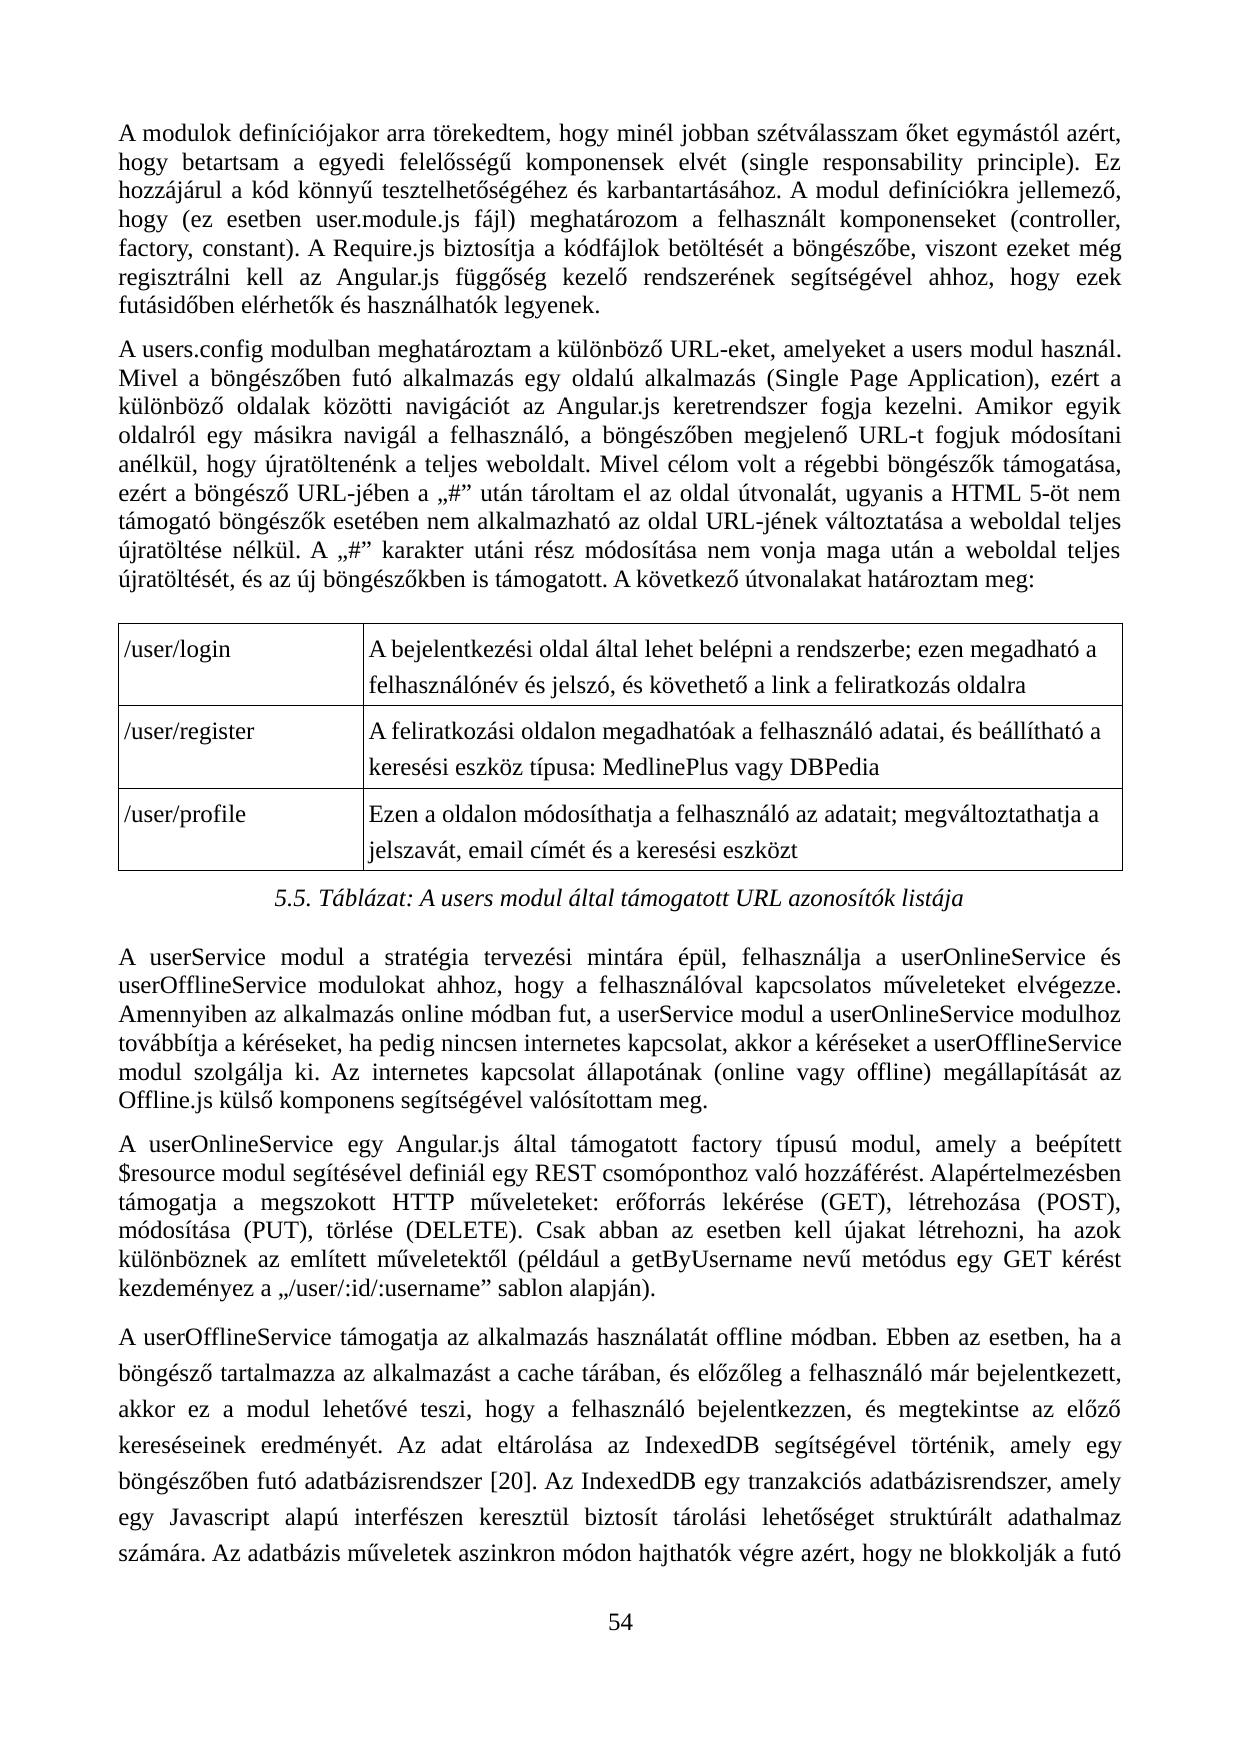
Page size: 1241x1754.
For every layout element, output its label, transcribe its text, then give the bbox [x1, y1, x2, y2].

table_cell /user/register [119, 706, 363, 788]
text A userOnlineService egy Angular.js által támogatott factory típusú modul, amely a beépített $resource modul segítésével definiál egy REST csomóponthoz való hozzáférést. Alapértelmezésben támogatja a megszokott HTTP műveleteket: erőforrás lekérése (GET), létrehozása (POST), módosítása (PUT), törlése (DELETE). Csak abban az esetben kell újakat létrehozni, ha azok különböznek az említett műveletektől (például a getByUsername nevű metódus egy GET kérést kezdeményez a „/user/:id/:username” sablon alapján). [118, 1129, 1122, 1302]
table_cell /user/profile [119, 789, 363, 870]
text A userOfflineService támogatja az alkalmazás használatát offline módban. Ebben az esetben, ha a böngésző tartalmazza az alkalmazást a cache tárában, és előzőleg a felhasználó már bejelentkezett, akkor ez a modul lehetővé teszi, hogy a felhasználó bejelentkezzen, és megtekintse az előző kereséseinek eredményét. Az adat eltárolása az IndexedDB segítségével történik, amely egy böngészőben futó adatbázisrendszer [20]. Az IndexedDB egy tranzakciós adatbázisrendszer, amely egy Javascript alapú interfészen keresztül biztosít tárolási lehetőséget struktúrált adathalmaz számára. Az adatbázis műveletek aszinkron módon hajthatók végre azért, hogy ne blokkolják a futó [118, 1316, 1122, 1568]
text A modulok definíciójakor arra törekedtem, hogy minél jobban szétválasszam őket egymástól azért, hogy betartsam a egyedi felelősségű komponensek elvét (single responsability principle). Ez hozzájárul a kód könnyű tesztelhetőségéhez és karbantartásához. A modul definíciókra jellemező, hogy (ez esetben user.module.js fájl) meghatározom a felhasznált komponenseket (controller, factory, constant). A Require.js biztosítja a kódfájlok betöltését a böngészőbe, viszont ezeket még regisztrálni kell az Angular.js függőség kezelő rendszerének segítségével ahhoz, hogy ezek futásidőben elérhetők és használhatók legyenek. [118, 118, 1122, 319]
title A users.config modulban meghatároztam a különböző URL-eket, amelyeket a users modul használ. Mivel a böngészőben futó alkalmazás egy oldalú alkalmazás (Single Page Application), ezért a különböző oldalak közötti navigációt az Angular.js keretrendszer fogja kezelni. Amikor egyik oldalról egy másikra navigál a felhasználó, a böngészőben megjelenő URL-t fogjuk módosítani anélkül, hogy újratöltenénk a teljes weboldalt. Mivel célom volt a régebbi böngészők támogatása, ezért a böngésző URL-jében a „#” után tároltam el az oldal útvonalát, ugyanis a HTML 5-öt nem támogató böngészők esetében nem alkalmazható az oldal URL-jének változtatása a weboldal teljes újratöltése nélkül. A „#” karakter utáni rész módosítása nem vonja maga után a weboldal teljes újratöltését, és az új böngészőkben is támogatott. A következő útvonalakat határoztam meg: [118, 334, 1122, 593]
table_header A bejelentkezési oldal által lehet belépni a rendszerbe; ezen megadható a felhasználónév és jelszó, és követhető a link a feliratkozás oldalra [364, 624, 1122, 705]
table_cell A feliratkozási oldalon megadhatóak a felhasználó adatai, és beállítható a keresési eszköz típusa: MedlinePlus vagy DBPedia [364, 706, 1122, 788]
table_cell Ezen a oldalon módosíthatja a felhasználó az adatait; megváltoztathatja a jelszavát, email címét és a keresési eszközt [364, 789, 1122, 870]
title A userService modul a stratégia tervezési mintára épül, felhasználja a userOnlineService és userOfflineService modulokat ahhoz, hogy a felhasználóval kapcsolatos műveleteket elvégezze. Amennyiben az alkalmazás online módban fut, a userService modul a userOnlineService modulhoz továbbítja a kéréseket, ha pedig nincsen internetes kapcsolat, akkor a kéréseket a userOfflineService modul szolgálja ki. Az internetes kapcsolat állapotának (online vagy offline) megállapítását az Offline.js külső komponens segítségével valósítottam meg. [118, 942, 1122, 1114]
text 5.5. Táblázat: A users modul által támogatott URL azonosítók listája [118, 883, 1122, 912]
table_header /user/login [119, 624, 363, 705]
